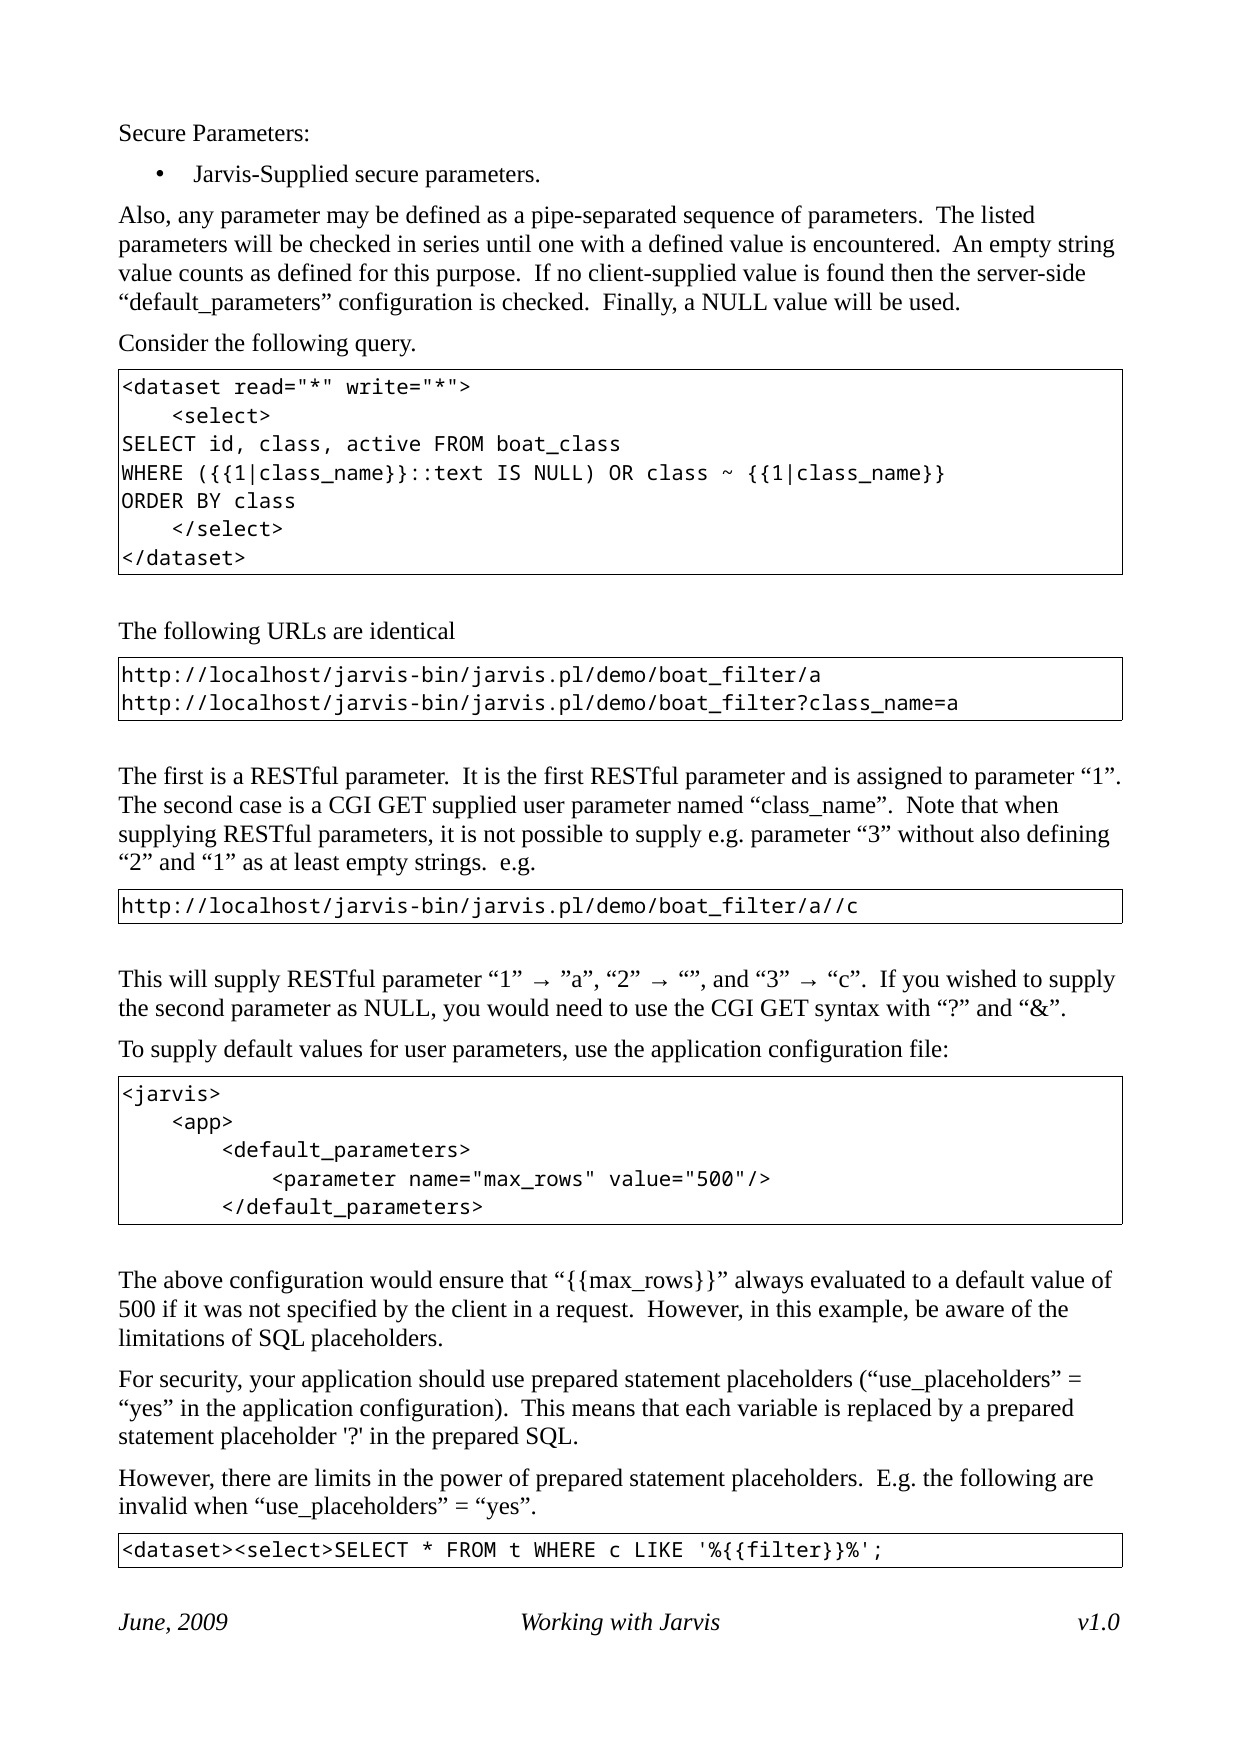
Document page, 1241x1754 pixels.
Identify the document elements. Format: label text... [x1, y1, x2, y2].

text <app> [119, 1104, 1122, 1132]
text <select> [119, 398, 1122, 426]
text <default_parameters> [119, 1132, 1122, 1161]
text To supply default values for user parameters, use the application configuration file: [118, 1034, 1122, 1063]
text </default_parameters> [119, 1189, 1122, 1224]
text </dataset> [119, 540, 1122, 574]
text <parameter name="max_rows" value="500"/> [119, 1161, 1122, 1189]
text http://localhost/jarvis-bin/jarvis.pl/demo/boat_filter/a [119, 658, 1122, 685]
list Jarvis-Supplied secure parameters. [156, 159, 1122, 188]
text ORDER BY class [119, 483, 1122, 512]
text The above configuration would ensure that “{{max_rows}}” always evaluated to a default value of 500 if it was not specified by the client in a request. However, in this example, be aware of the limitations of SQL placeholders. [118, 1265, 1122, 1351]
text This will supply RESTful parameter “1” → ”a”, “2” → “”, and “3” → “c”. If you wished to supply the second parameter as NULL, you would need to use the CGI GET syntax with “?” and “&”. [118, 964, 1122, 1022]
text http://localhost/jarvis-bin/jarvis.pl/demo/boat_filter?class_name=a [119, 685, 1122, 720]
text <jarvis> [119, 1077, 1122, 1104]
text http://localhost/jarvis-bin/jarvis.pl/demo/boat_filter/a//c [119, 890, 1122, 923]
text </select> [119, 512, 1122, 540]
text Also, any parameter may be defined as a pipe-separated sequence of parameters. The listed parameters will be checked in series until one with a defined value is encountered. An empty string value counts as defined for this purpose. If no client-supplied value is found then the server-side “default_parameters” configuration is checked. Finally, a NULL value will be used. [118, 201, 1122, 316]
text The first is a RESTful parameter. It is the first RESTful parameter and is assigned to parameter “1”. The second case is a CGI GET supplied user parameter named “class_name”. Note that when supplying RESTful parameters, it is not possible to supply e.g. parameter “3” without also defining “2” and “1” as at least empty strings. e.g. [118, 761, 1122, 876]
text WHERE ({{1|class_name}}::text IS NULL) OR class ~ {{1|class_name}} [119, 455, 1122, 483]
text Secure Parameters: [118, 118, 1122, 147]
text SELECT id, class, active FROM boat_class [119, 426, 1122, 455]
text <dataset read="*" write="*"> [119, 370, 1122, 398]
text However, there are limits in the power of prepared statement placeholders. E.g. the following are invalid when “use_placeholders” = “yes”. [118, 1463, 1122, 1520]
text For security, your application should use prepared statement placeholders (“use_placeholders” = “yes” in the application configuration). This means that each variable is replaced by a prepared statement placeholder '?' in the prepared SQL. [118, 1364, 1122, 1450]
text <dataset><select>SELECT * FROM t WHERE c LIKE '%{{filter}}%'; [119, 1534, 1122, 1567]
text The following URLs are identical [118, 616, 1122, 644]
text Consider the following query. [118, 328, 1122, 357]
